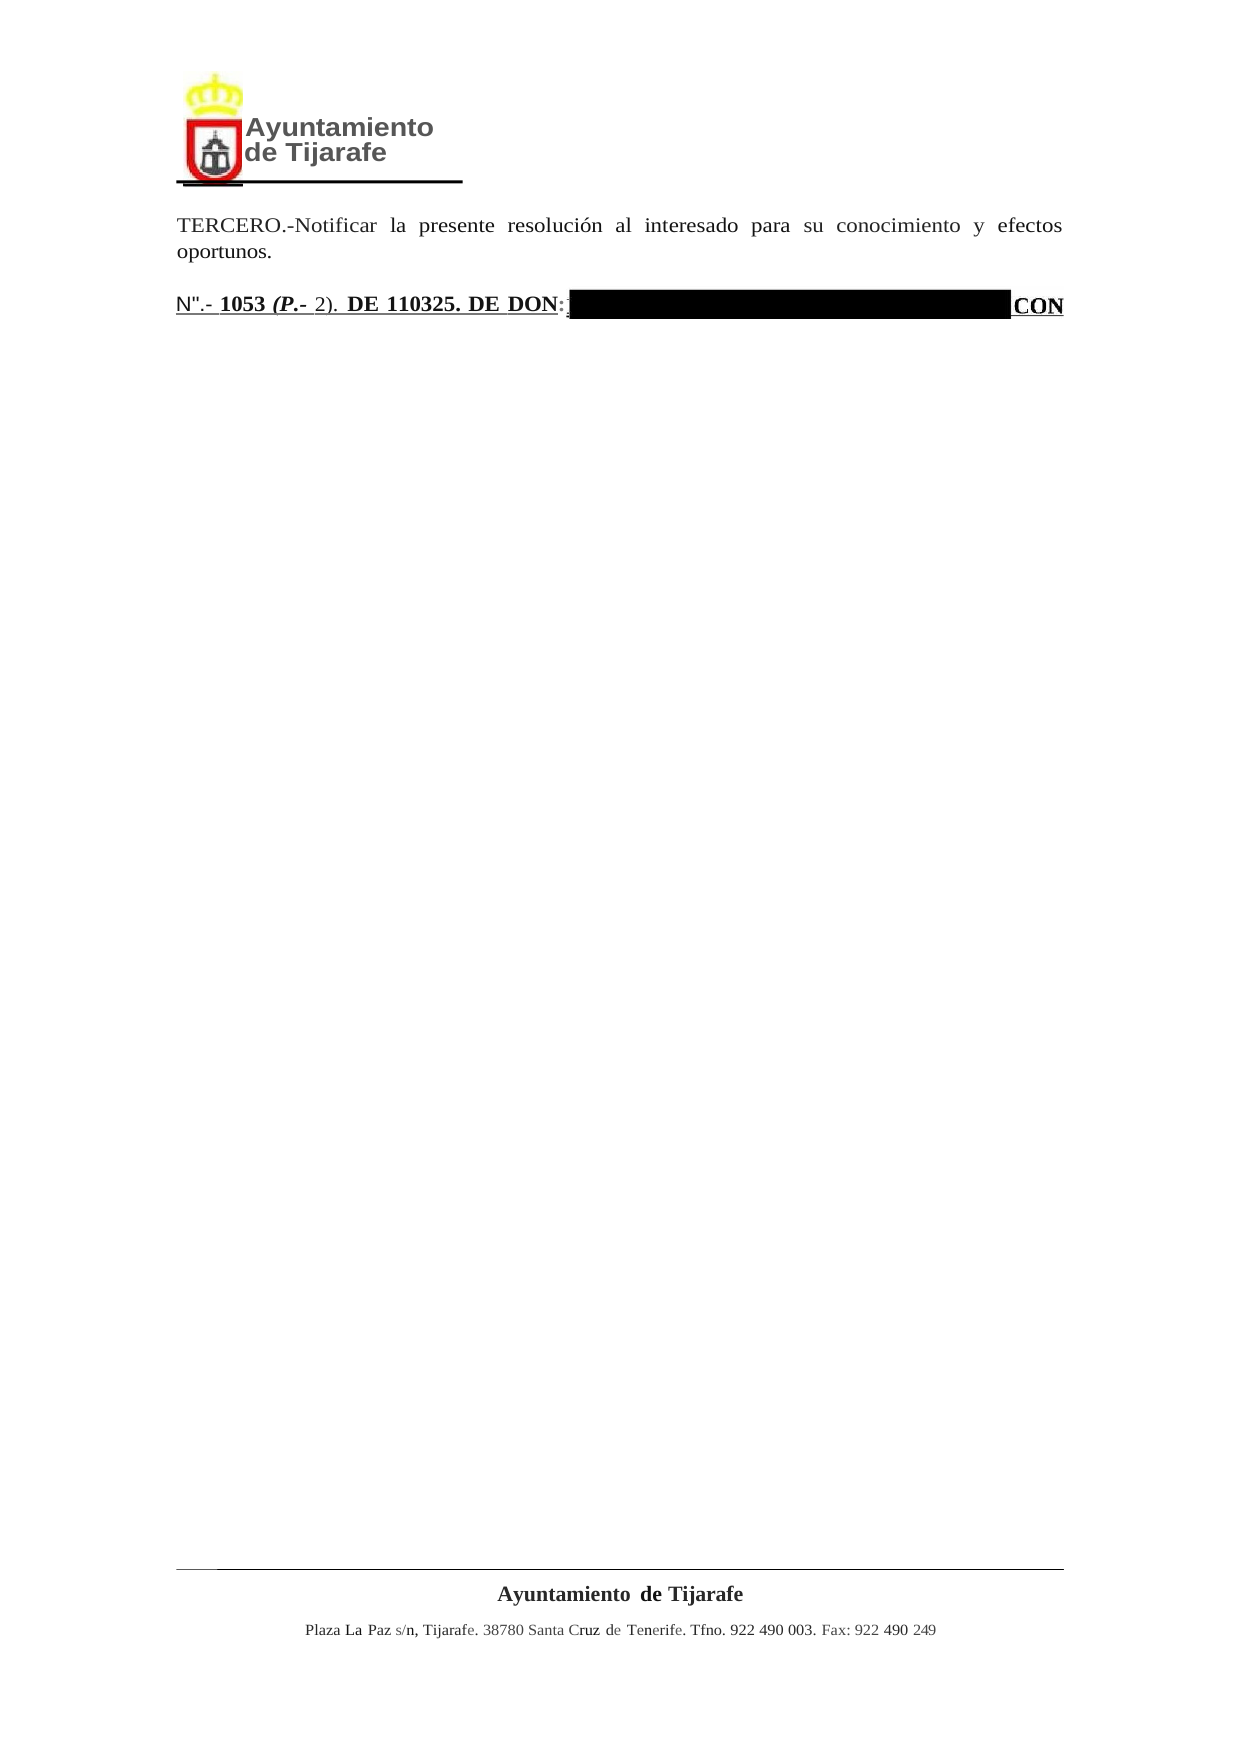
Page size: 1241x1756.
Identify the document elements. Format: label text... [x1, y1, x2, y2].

text N".- 1053 (P.- 2). DE 110325. DE DON: [176, 291, 566, 316]
text TERCERO.-Notificar la presente resolución al interesado para su conocimiento y efectos oportunos. [177, 213, 1062, 263]
text [1064, 291, 1199, 316]
